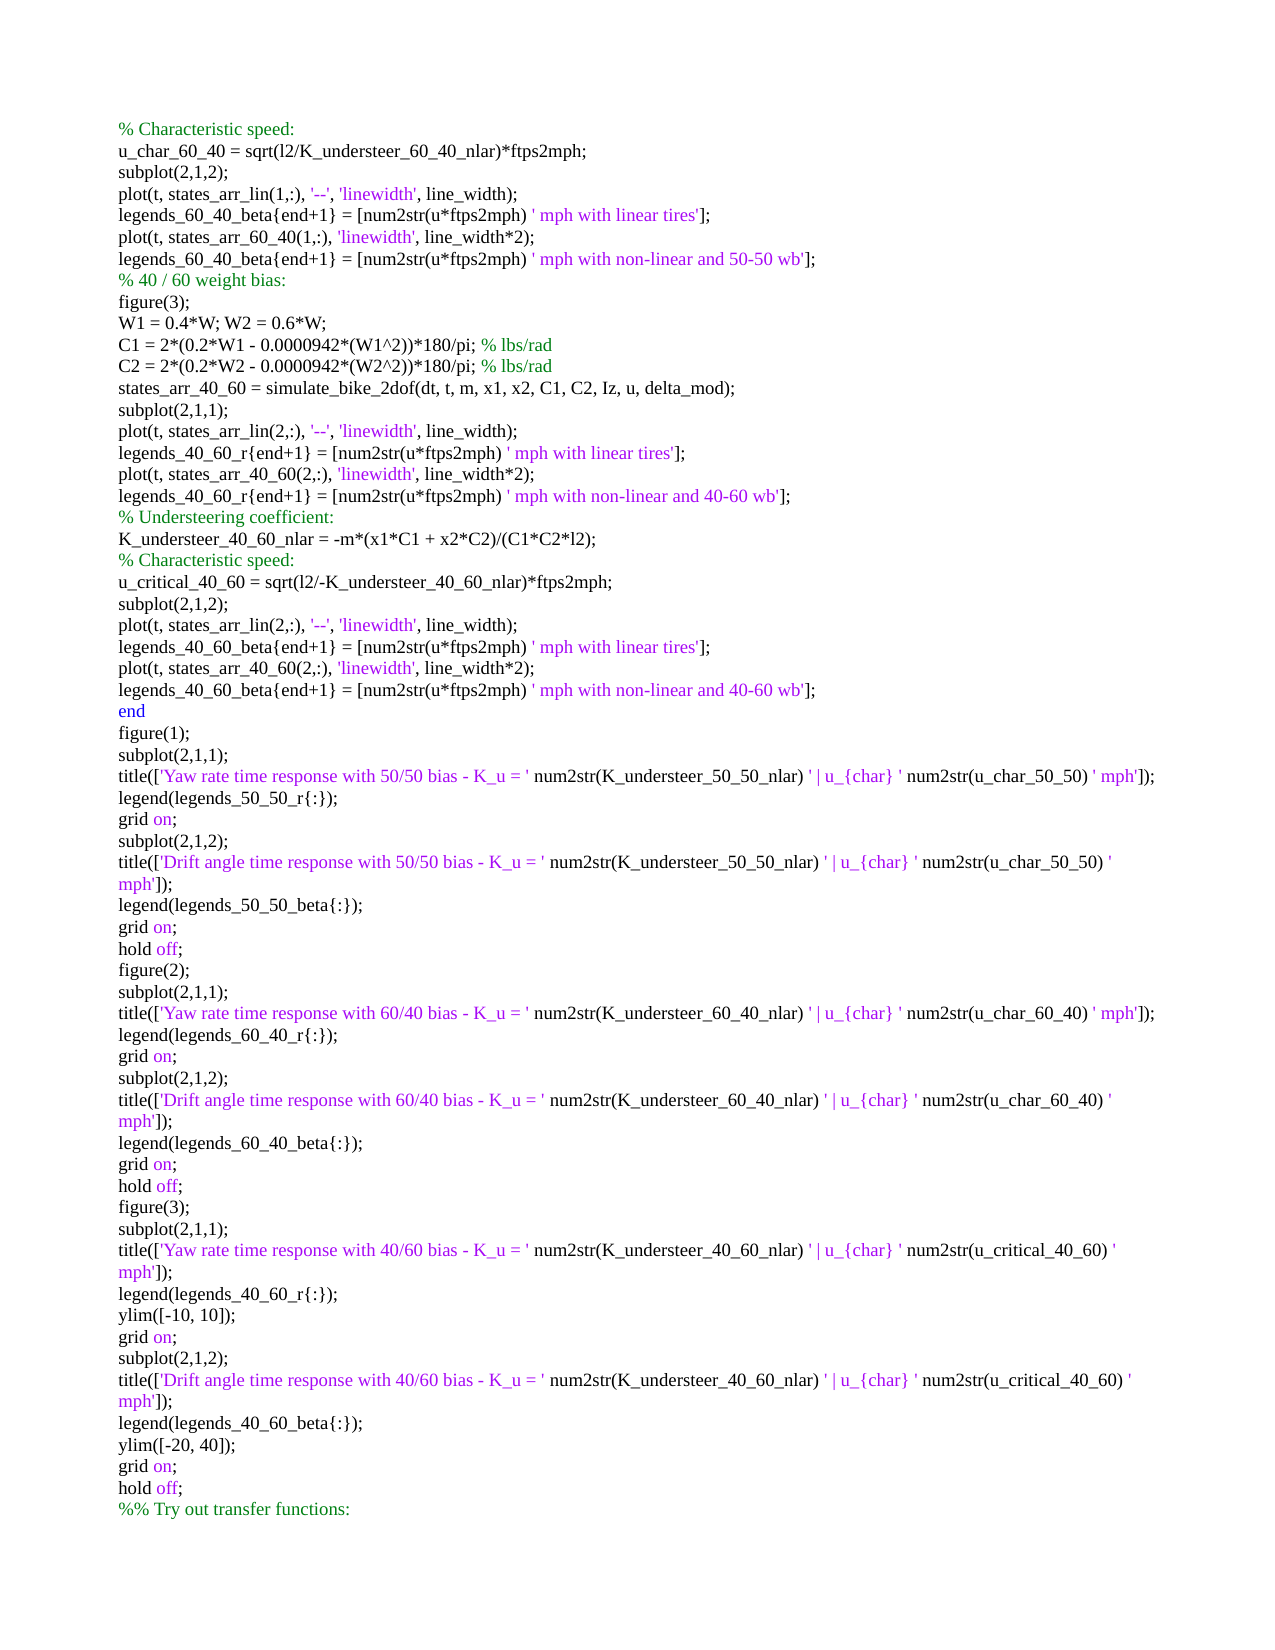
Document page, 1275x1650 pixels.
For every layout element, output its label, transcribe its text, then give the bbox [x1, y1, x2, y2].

text legend(legends_50_50_r{:}); [118, 787, 1157, 808]
text grid on; [118, 916, 1157, 937]
text hold off; [118, 1175, 1157, 1196]
text legend(legends_60_40_beta{:}); [118, 1132, 1157, 1153]
text subplot(2,1,2); [118, 161, 1157, 183]
text W1 = 0.4*W; W2 = 0.6*W; [118, 312, 1157, 334]
text subplot(2,1,1); [118, 981, 1157, 1002]
text subplot(2,1,1); [118, 398, 1157, 420]
text states_arr_40_60 = simulate_bike_2dof(dt, t, m, x1, x2, C1, C2, Iz, u, delta_mod); [118, 377, 1157, 398]
text subplot(2,1,2); [118, 1347, 1157, 1369]
text legends_60_40_beta{end+1} = [num2str(u*ftps2mph) ' mph with non-linear and 50-50 wb']; [118, 247, 1157, 269]
text ylim([-20, 40]); [118, 1433, 1157, 1455]
text plot(t, states_arr_60_40(1,:), 'linewidth', line_width*2); [118, 226, 1157, 247]
text legend(legends_40_60_beta{:}); [118, 1412, 1157, 1433]
text figure(3); [118, 291, 1157, 312]
text title(['Yaw rate time response with 40/60 bias - K_u = ' num2str(K_understeer_40_60_nlar) ' | u_{char} ' num2str(u_critical_40_60) ' mph']); [118, 1239, 1157, 1282]
text legend(legends_50_50_beta{:}); [118, 894, 1157, 916]
text title(['Drift angle time response with 40/60 bias - K_u = ' num2str(K_understeer_40_60_nlar) ' | u_{char} ' num2str(u_critical_40_60) ' mph']); [118, 1369, 1157, 1412]
text plot(t, states_arr_lin(2,:), '--', 'linewidth', line_width); [118, 420, 1157, 442]
text legends_40_60_r{end+1} = [num2str(u*ftps2mph) ' mph with non-linear and 40-60 wb']; [118, 485, 1157, 506]
text end [118, 700, 1157, 722]
text figure(2); [118, 959, 1157, 981]
text legends_40_60_beta{end+1} = [num2str(u*ftps2mph) ' mph with non-linear and 40-60 wb']; [118, 679, 1157, 700]
text u_char_60_40 = sqrt(l2/K_understeer_60_40_nlar)*ftps2mph; [118, 140, 1157, 161]
text subplot(2,1,1); [118, 1218, 1157, 1239]
text plot(t, states_arr_lin(2,:), '--', 'linewidth', line_width); [118, 614, 1157, 636]
text subplot(2,1,2); [118, 592, 1157, 614]
text plot(t, states_arr_40_60(2,:), 'linewidth', line_width*2); [118, 463, 1157, 485]
text legend(legends_40_60_r{:}); [118, 1282, 1157, 1304]
text plot(t, states_arr_40_60(2,:), 'linewidth', line_width*2); [118, 657, 1157, 679]
text subplot(2,1,2); [118, 1067, 1157, 1088]
text grid on; [118, 1153, 1157, 1175]
text % Understeering coefficient: [118, 506, 1157, 528]
text grid on; [118, 1045, 1157, 1067]
text % 40 / 60 weight bias: [118, 269, 1157, 291]
text u_critical_40_60 = sqrt(l2/-K_understeer_40_60_nlar)*ftps2mph; [118, 571, 1157, 592]
text title(['Drift angle time response with 50/50 bias - K_u = ' num2str(K_understeer_50_50_nlar) ' | u_{char} ' num2str(u_char_50_50) ' mph']); [118, 851, 1157, 894]
text grid on; [118, 1455, 1157, 1477]
text plot(t, states_arr_lin(1,:), '--', 'linewidth', line_width); [118, 183, 1157, 204]
text %% Try out transfer functions: [118, 1498, 1157, 1520]
text title(['Drift angle time response with 60/40 bias - K_u = ' num2str(K_understeer_60_40_nlar) ' | u_{char} ' num2str(u_char_60_40) ' mph']); [118, 1088, 1157, 1132]
text grid on; [118, 808, 1157, 830]
text figure(3); [118, 1196, 1157, 1218]
text grid on; [118, 1326, 1157, 1347]
text hold off; [118, 1477, 1157, 1498]
text subplot(2,1,1); [118, 743, 1157, 765]
text legend(legends_60_40_r{:}); [118, 1024, 1157, 1045]
text K_understeer_40_60_nlar = -m*(x1*C1 + x2*C2)/(C1*C2*l2); [118, 528, 1157, 549]
text % Characteristic speed: [118, 549, 1157, 571]
text legends_40_60_beta{end+1} = [num2str(u*ftps2mph) ' mph with linear tires']; [118, 636, 1157, 657]
text title(['Yaw rate time response with 60/40 bias - K_u = ' num2str(K_understeer_60_40_nlar) ' | u_{char} ' num2str(u_char_60_40) ' mph']); [118, 1002, 1157, 1024]
text legends_60_40_beta{end+1} = [num2str(u*ftps2mph) ' mph with linear tires']; [118, 204, 1157, 226]
text figure(1); [118, 722, 1157, 743]
text ylim([-10, 10]); [118, 1304, 1157, 1326]
text subplot(2,1,2); [118, 830, 1157, 851]
text C1 = 2*(0.2*W1 - 0.0000942*(W1^2))*180/pi; % lbs/rad [118, 334, 1157, 355]
text C2 = 2*(0.2*W2 - 0.0000942*(W2^2))*180/pi; % lbs/rad [118, 355, 1157, 377]
text legends_40_60_r{end+1} = [num2str(u*ftps2mph) ' mph with linear tires']; [118, 442, 1157, 463]
text title(['Yaw rate time response with 50/50 bias - K_u = ' num2str(K_understeer_50_50_nlar) ' | u_{char} ' num2str(u_char_50_50) ' mph']); [118, 765, 1157, 787]
text hold off; [118, 937, 1157, 959]
text % Characteristic speed: [118, 118, 1157, 140]
